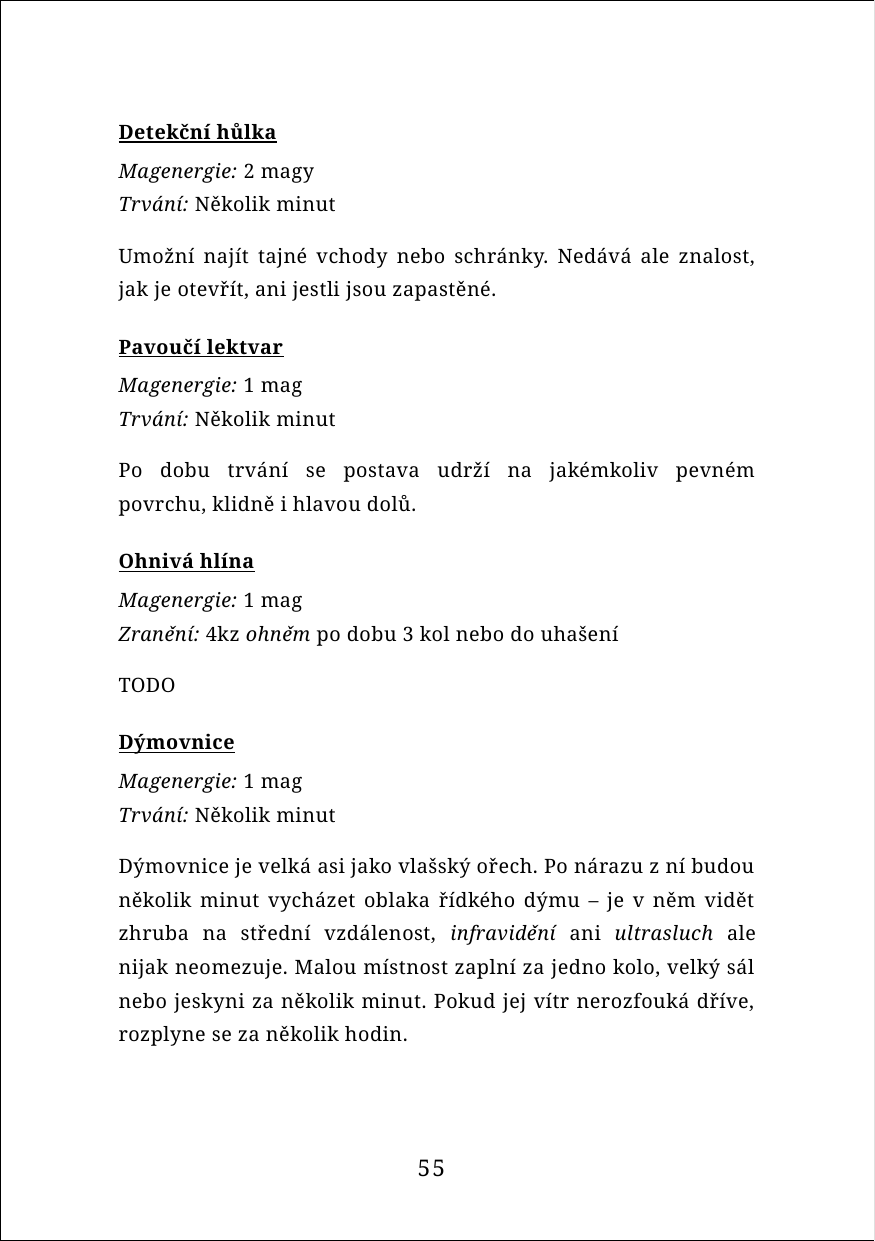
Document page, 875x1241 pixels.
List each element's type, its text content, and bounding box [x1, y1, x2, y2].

text Po dobu trvání se postava udrží na jakémkoliv pevném povrchu, klidně i hlavou dolů. [118, 457, 756, 517]
text Dýmovnice je velká asi jako vlašský ořech. Po nárazu z ní budou několik minut vycházet oblaka řídkého dýmu – je v něm vidět zhruba na střední vzdálenost, infravidění ani ultrasluch ale nijak neomezuje. Malou místnost zaplní za jedno kolo, velký sál nebo jeskyni za několik minut. Pokud jej vítr nerozfouká dříve, rozplyne se za několik hodin. [118, 852, 756, 1048]
text Umožní najít tajné vchody nebo schránky. Nedává ale znalost, jak je otevřít, ani jestli jsou zapastěné. [118, 242, 756, 303]
text TODO [118, 671, 756, 698]
subtitle Detekční hůlka [118, 118, 756, 145]
text Magenergie: 2 magy Trvání: Několik minut [118, 157, 756, 218]
text Magenergie: 1 mag Trvání: Několik minut [118, 372, 756, 432]
subtitle Dýmovnice [118, 729, 756, 756]
text Magenergie: 1 mag Trvání: Několik minut [118, 767, 756, 828]
subtitle Pavoučí lektvar [118, 333, 756, 360]
subtitle Ohnivá hlína [118, 548, 756, 574]
text Magenergie: 1 mag Zranění: 4kz ohněm po dobu 3 kol nebo do uhašení [118, 586, 756, 647]
